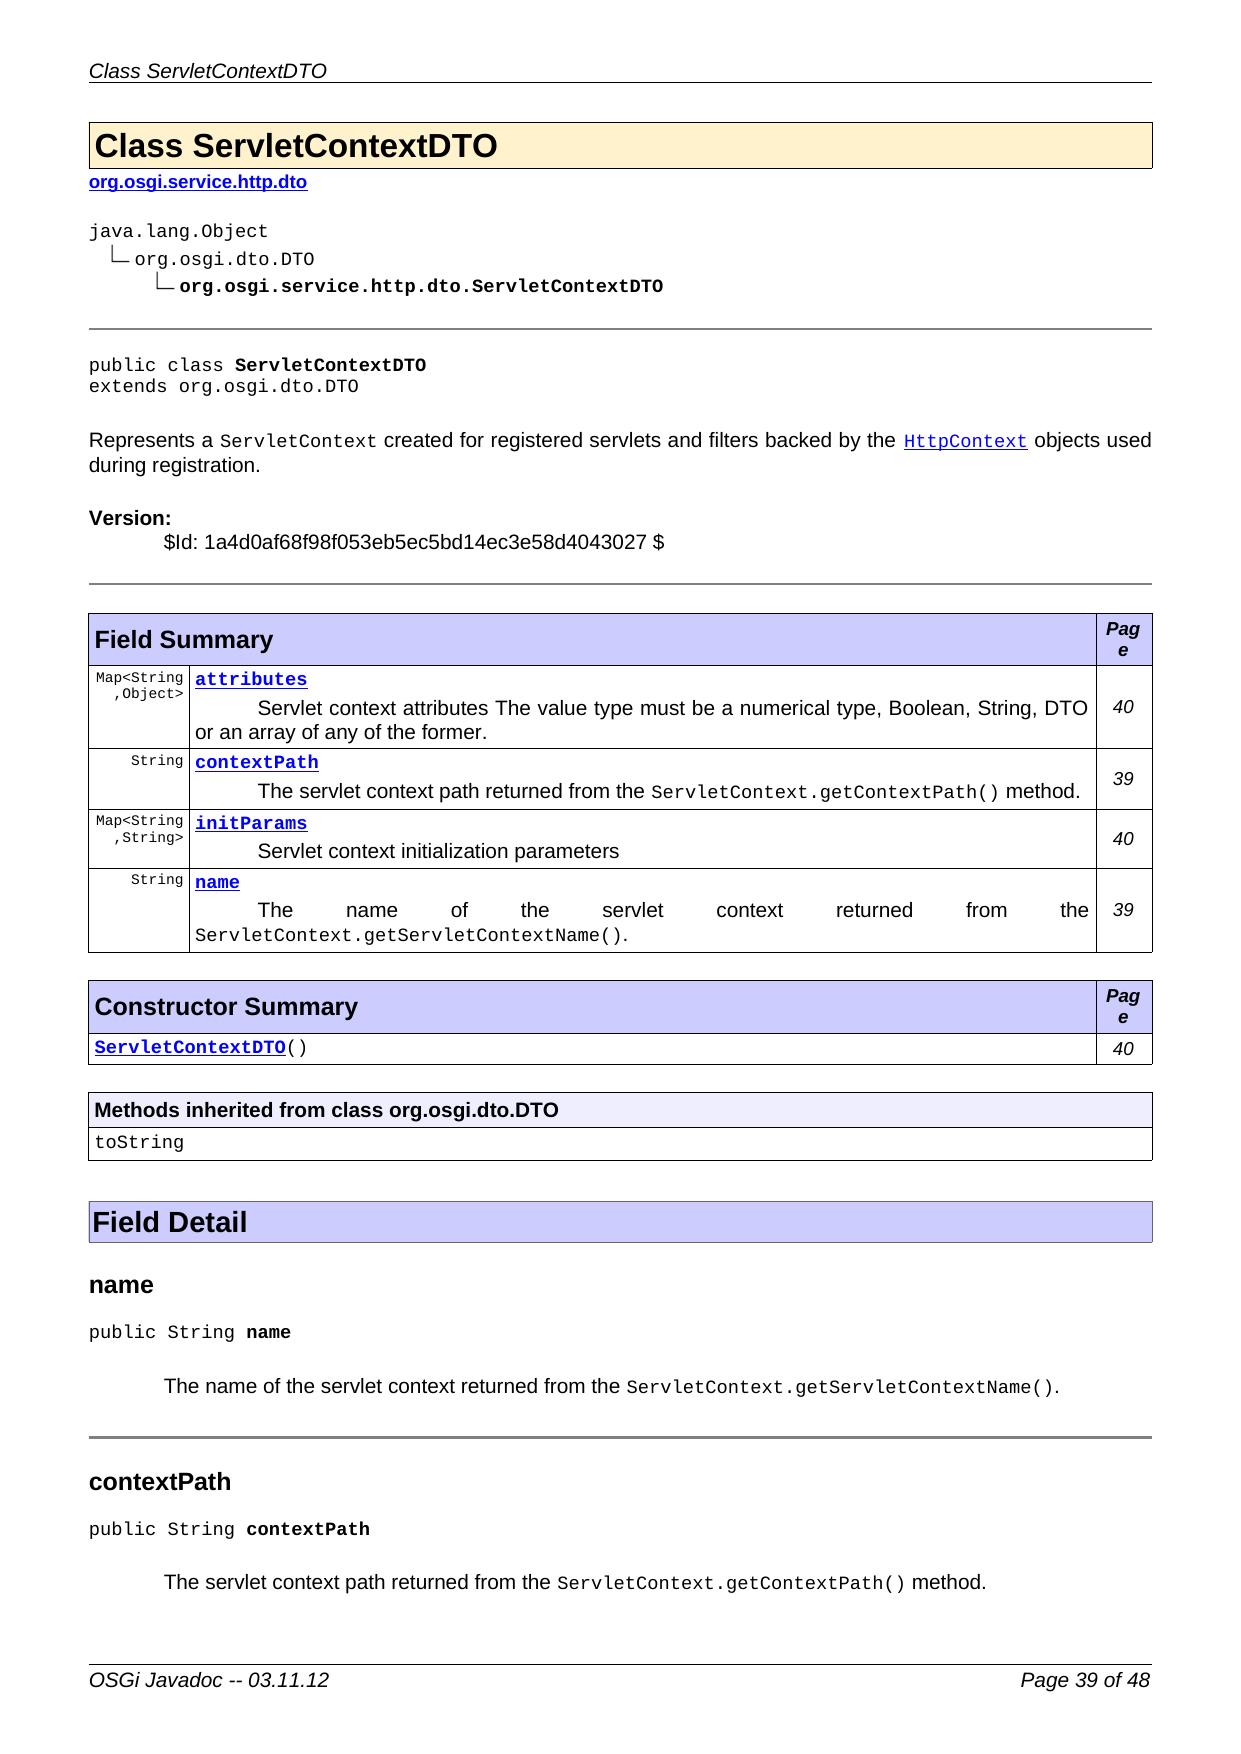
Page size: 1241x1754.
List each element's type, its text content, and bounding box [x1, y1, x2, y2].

text Version: [88, 506, 1152, 530]
table_cell attributes Servlet context attributes The value type must be a numerical type, Boolean, String, DTO or an array of any of the former. [190, 666, 1096, 748]
text $Id: 1a4d0af68f98f053eb5ec5bd14ec3e58d4043027 $ [163, 530, 1152, 554]
text extends org.osgi.dto.DTO [88, 377, 1152, 398]
text Represents a ServletContext created for registered servlets and filters backed by the HttpContext objects used during registration. [88, 427, 1152, 477]
table_cell [1097, 749, 1152, 809]
table_header Field Summary [89, 614, 1096, 665]
table_cell contextPath The servlet context path returned from the ServletContext.getContextPath() method. [190, 749, 1096, 809]
table_header Methods inherited from class org.osgi.dto.DTO [89, 1093, 1152, 1127]
table_cell name The name of the servlet context returned from the ServletContext.getServletContextName(). [190, 869, 1096, 952]
picture [156, 270, 180, 293]
table_cell ServletContextDTO() [89, 1034, 1096, 1064]
picture [111, 243, 135, 266]
table_cell [1097, 1034, 1152, 1064]
text public String contextPath [88, 1520, 1152, 1541]
table_cell [1097, 666, 1152, 748]
table_cell Map<String,String> [89, 810, 189, 868]
table_cell toString [89, 1128, 1152, 1159]
text org.osgi.service.http.dto.ServletContextDTO [88, 271, 1152, 298]
subtitle contextPath [88, 1467, 1152, 1496]
table_header Page [1097, 981, 1152, 1033]
subtitle Field Detail [90, 1202, 1152, 1242]
table_header Page [1097, 614, 1152, 665]
table_cell [1097, 869, 1152, 952]
table_header Constructor Summary [89, 981, 1096, 1033]
text org.osgi.dto.DTO [88, 243, 1152, 271]
table_cell String [89, 749, 189, 809]
subtitle name [88, 1270, 1152, 1299]
text org.osgi.service.http.dto [88, 171, 1152, 193]
text public String name [88, 1323, 1152, 1344]
text java.lang.Object [88, 222, 1152, 243]
text public class ServletContextDTO [88, 356, 1152, 377]
text The name of the servlet context returned from the ServletContext.getServletContextName(). [163, 1373, 1152, 1399]
subtitle Class ServletContextDTO [90, 123, 1152, 168]
text The servlet context path returned from the ServletContext.getContextPath() method. [163, 1570, 1152, 1595]
table_cell initParams Servlet context initialization parameters [190, 810, 1096, 868]
table_cell [1097, 810, 1152, 868]
table_cell String [89, 869, 189, 952]
table_cell Map<String,Object> [89, 666, 189, 748]
